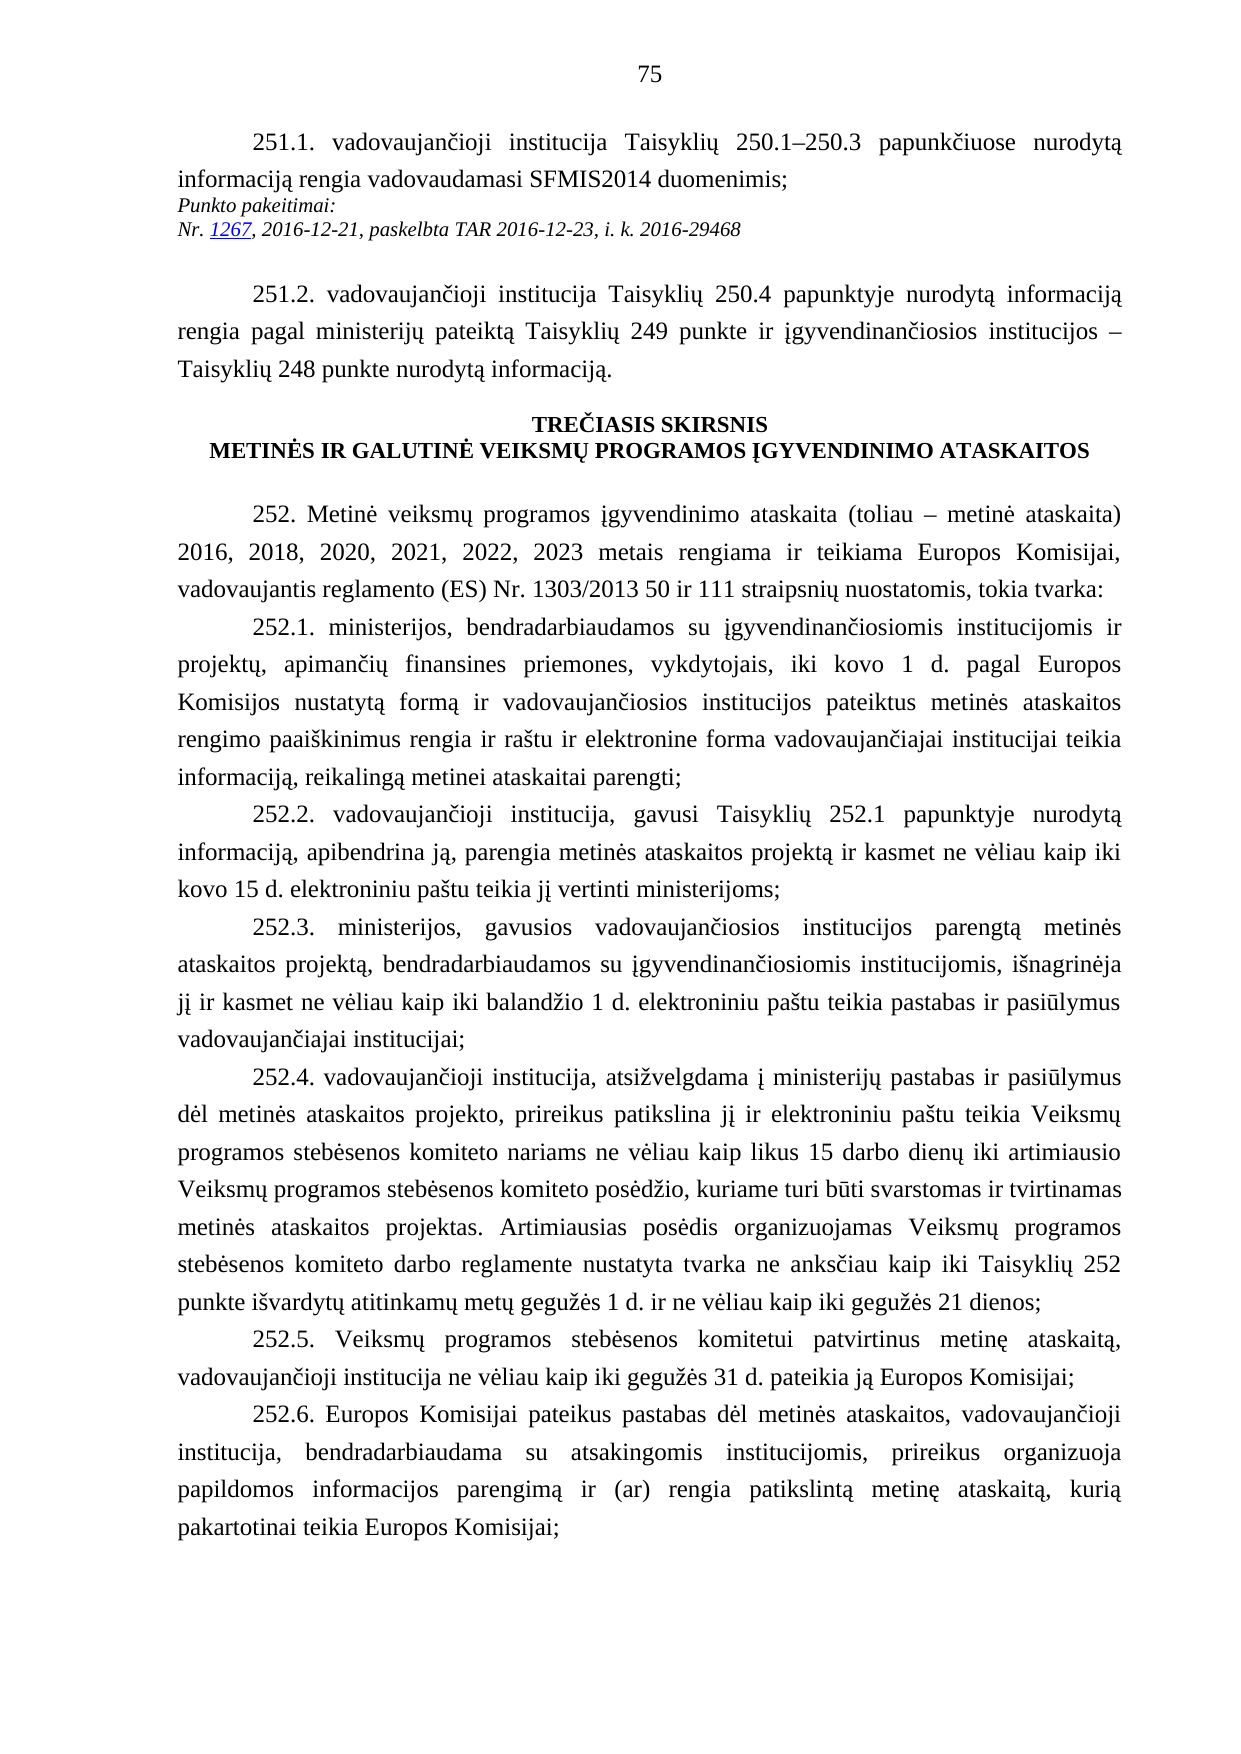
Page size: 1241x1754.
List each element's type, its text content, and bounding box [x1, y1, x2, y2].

text Punkto pakeitimai: [177, 193, 1122, 217]
text 252.3. ministerijos, gavusios vadovaujančiosios institucijos parengtą metinės ataskaitos projektą, bendradarbiaudamos su įgyvendinančiosiomis institucijomis, išnagrinėja jį ir kasmet ne vėliau kaip iki balandžio 1 d. elektroniniu paštu teikia pastabas ir pasiūlymus vadovaujančiajai institucijai; [177, 903, 1122, 1053]
text TREČIASIS SKIRSNIS [177, 411, 1122, 438]
text 252.1. ministerijos, bendradarbiaudamos su įgyvendinančiosiomis institucijomis ir projektų, apimančių finansines priemones, vykdytojais, iki kovo 1 d. pagal Europos Komisijos nustatytą formą ir vadovaujančiosios institucijos pateiktus metinės ataskaitos rengimo paaiškinimus rengia ir raštu ir elektronine forma vadovaujančiajai institucijai teikia informaciją, reikalingą metinei ataskaitai parengti; [177, 603, 1122, 790]
text 252.6. Europos Komisijai pateikus pastabas dėl metinės ataskaitos, vadovaujančioji institucija, bendradarbiaudama su atsakingomis institucijomis, prireikus organizuoja papildomos informacijos parengimą ir (ar) rengia patikslintą metinę ataskaitą, kurią pakartotinai teikia Europos Komisijai; [177, 1390, 1122, 1540]
text 252. Metinė veiksmų programos įgyvendinimo ataskaita (toliau – metinė ataskaita) 2016, 2018, 2020, 2021, 2022, 2023 metais rengiama ir teikiama Europos Komisijai, vadovaujantis reglamento (ES) Nr. 1303/2013 50 ir 111 straipsnių nuostatomis, tokia tvarka: [177, 490, 1122, 603]
text 252.4. vadovaujančioji institucija, atsižvelgdama į ministerijų pastabas ir pasiūlymus dėl metinės ataskaitos projekto, prireikus patikslina jį ir elektroniniu paštu teikia Veiksmų programos stebėsenos komiteto nariams ne vėliau kaip likus 15 darbo dienų iki artimiausio Veiksmų programos stebėsenos komiteto posėdžio, kuriame turi būti svarstomas ir tvirtinamas metinės ataskaitos projektas. Artimiausias posėdis organizuojamas Veiksmų programos stebėsenos komiteto darbo reglamente nustatyta tvarka ne anksčiau kaip iki Taisyklių 252 punkte išvardytų atitinkamų metų gegužės 1 d. ir ne vėliau kaip iki gegužės 21 dienos; [177, 1053, 1122, 1315]
text 252.5. Veiksmų programos stebėsenos komitetui patvirtinus metinę ataskaitą, vadovaujančioji institucija ne vėliau kaip iki gegužės 31 d. pateikia ją Europos Komisijai; [177, 1315, 1122, 1390]
text METINĖS IR GALUTINĖ VEIKSMŲ PROGRAMOS ĮGYVENDINIMO ATASKAITOS [177, 438, 1122, 464]
text 251.1. vadovaujančioji institucija Taisyklių 250.1–250.3 papunkčiuose nurodytą informaciją rengia vadovaudamasi SFMIS2014 duomenimis; [177, 118, 1122, 193]
text 252.2. vadovaujančioji institucija, gavusi Taisyklių 252.1 papunktyje nurodytą informaciją, apibendrina ją, parengia metinės ataskaitos projektą ir kasmet ne vėliau kaip iki kovo 15 d. elektroniniu paštu teikia jį vertinti ministerijoms; [177, 790, 1122, 903]
text 251.2. vadovaujančioji institucija Taisyklių 250.4 papunktyje nurodytą informaciją rengia pagal ministerijų pateiktą Taisyklių 249 punkte ir įgyvendinančiosios institucijos – Taisyklių 248 punkte nurodytą informaciją. [177, 270, 1122, 382]
text Nr. 1267, 2016-12-21, paskelbta TAR 2016-12-23, i. k. 2016-29468 [177, 217, 1122, 241]
